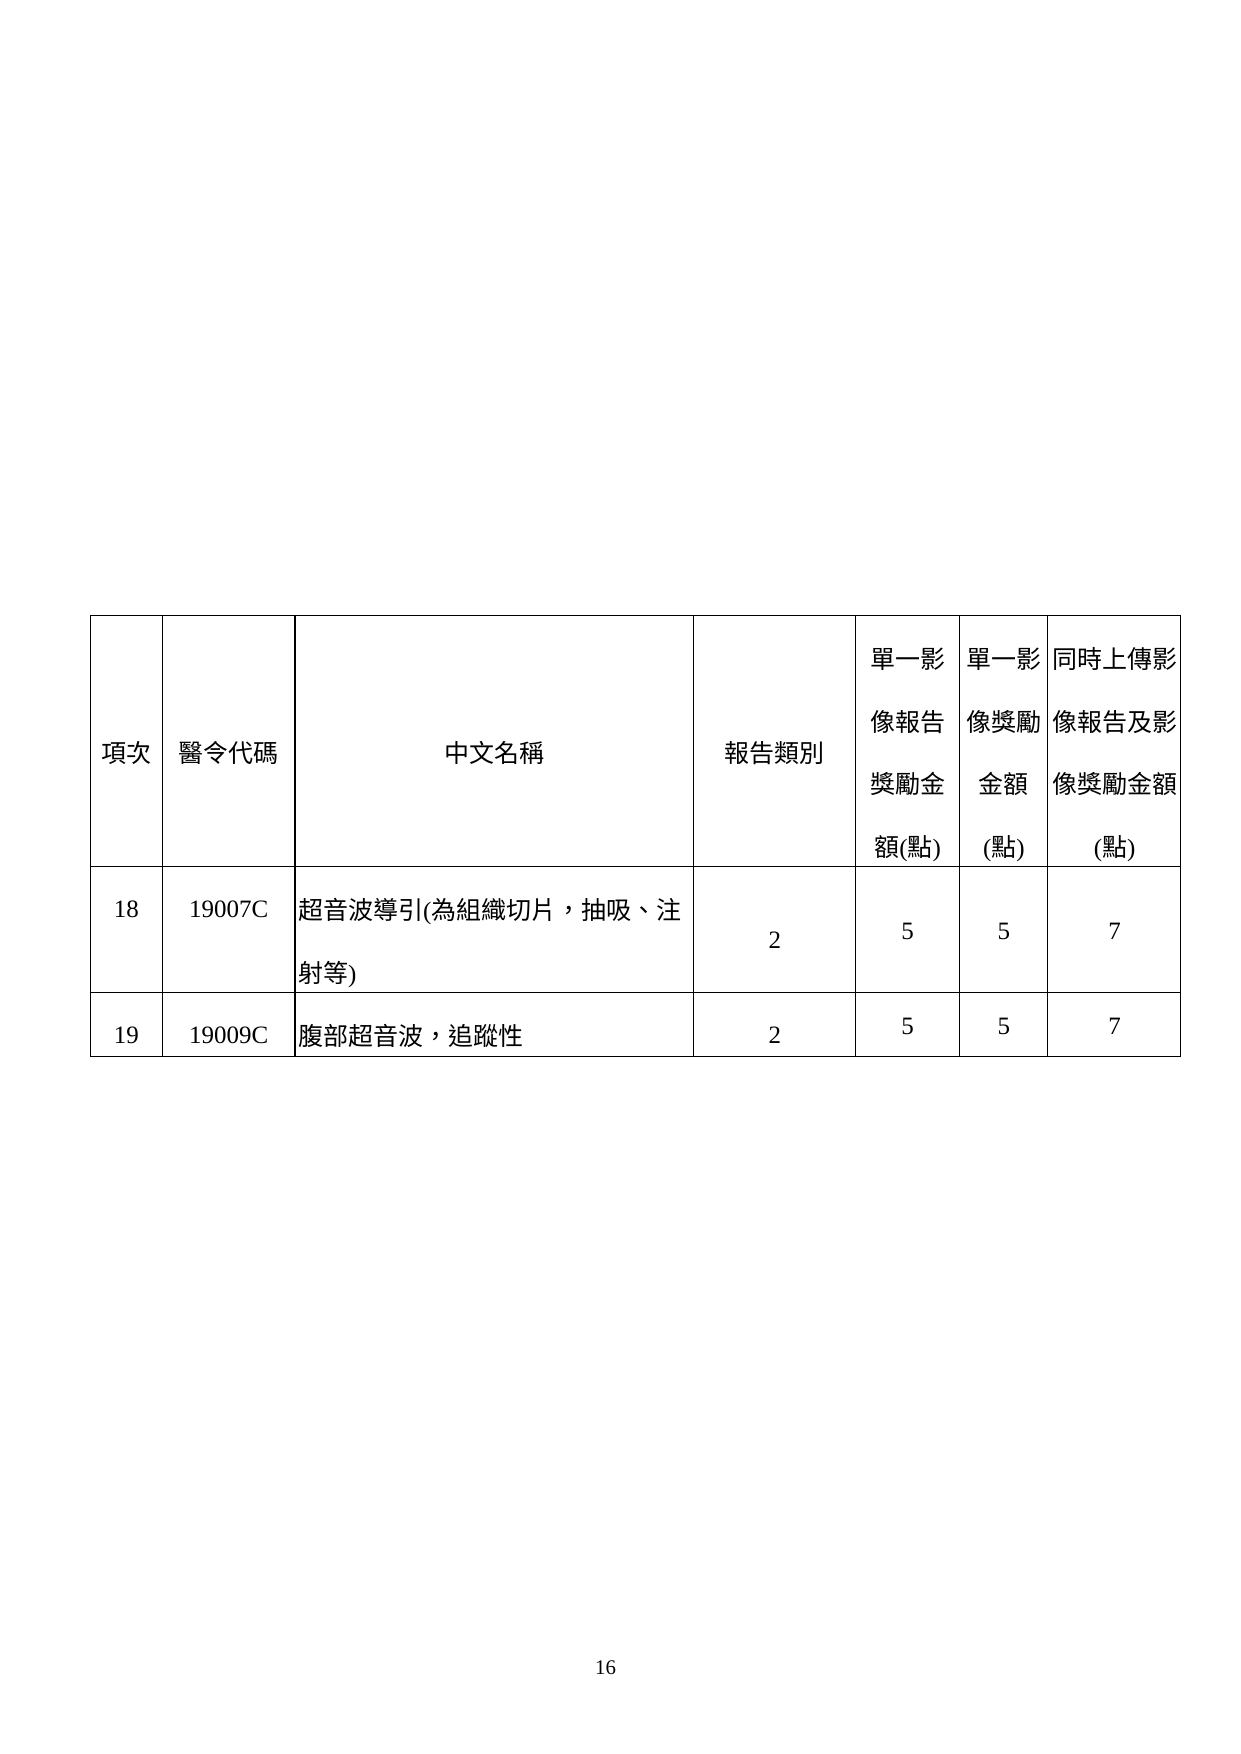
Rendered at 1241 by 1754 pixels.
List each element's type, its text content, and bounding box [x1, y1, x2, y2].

table_header 同時上傳影像報告及影像獎勵金額(點) [1048, 616, 1180, 866]
table_header 中文名稱 [296, 616, 693, 866]
table_cell 5 [960, 867, 1047, 992]
table_header 醫令代碼 [163, 616, 294, 866]
table_cell 2 [694, 867, 855, 992]
table_cell 7 [1048, 867, 1180, 992]
table_cell 19007C [163, 867, 294, 992]
table_cell 5 [856, 993, 959, 1056]
table_header 單一影像報告獎勵金額(點) [856, 616, 959, 866]
table_cell 5 [960, 993, 1047, 1056]
table_cell 2 [694, 993, 855, 1056]
table_cell 腹部超音波，追蹤性 [296, 993, 693, 1056]
table_cell 5 [856, 867, 959, 992]
table_header 項次 [91, 616, 162, 866]
table_cell 19 [91, 993, 162, 1056]
table_cell 19009C [163, 993, 294, 1056]
table_cell 超音波導引(為組織切片，抽吸、注射等) [296, 867, 693, 992]
table_header 報告類別 [694, 616, 855, 866]
table_cell 18 [91, 867, 162, 992]
table_header 單一影像獎勵金額(點) [960, 616, 1047, 866]
table_cell 7 [1048, 993, 1180, 1056]
